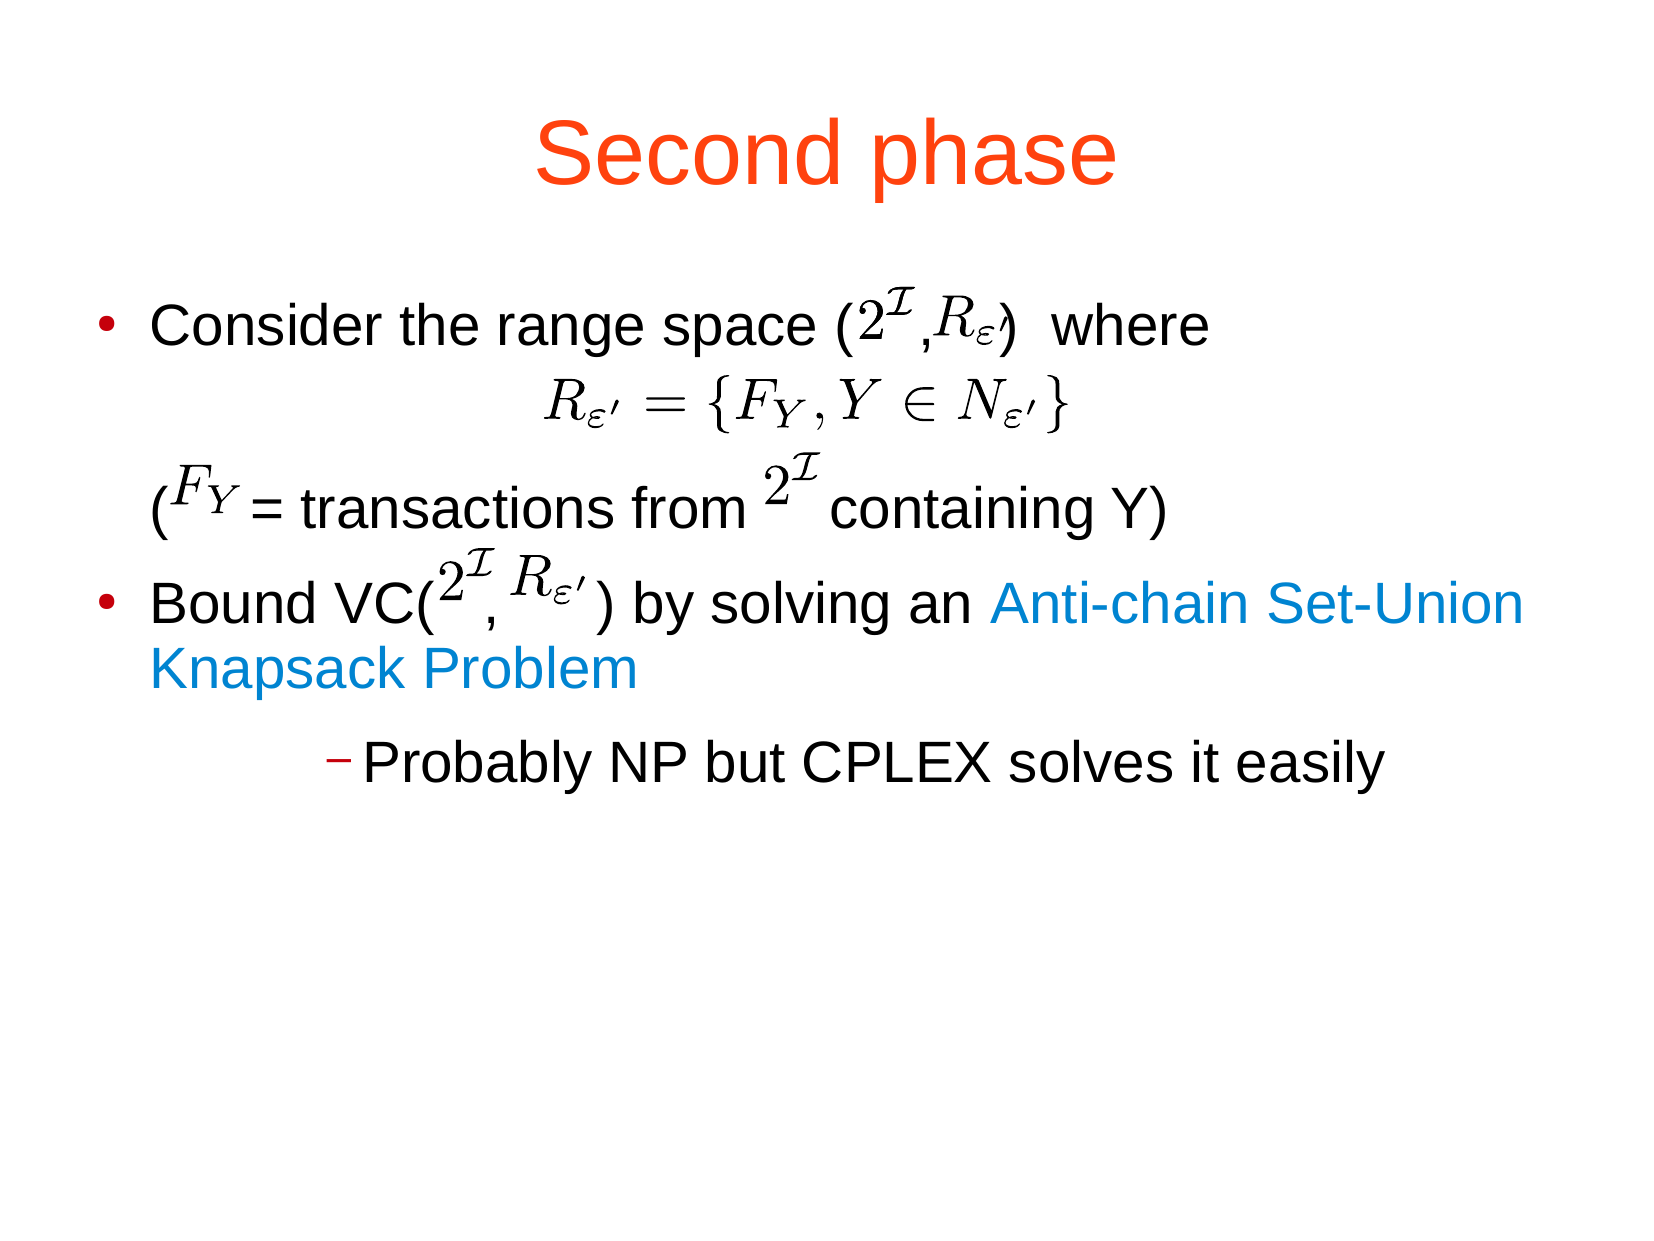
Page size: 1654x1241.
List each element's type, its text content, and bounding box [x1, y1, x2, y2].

picture [543, 375, 1068, 434]
picture [932, 295, 1008, 346]
list Consider the range space ( , ) where ( = transactions from containing Y) Bound VC( , ) by solving an Anti-chain Set-Union Knapsack Problem Probably NP but CPLEX solves it easily [78, 292, 1534, 1203]
title Second phase [82, 49, 1571, 257]
picture [439, 548, 496, 601]
picture [510, 555, 585, 605]
picture [765, 452, 821, 505]
picture [169, 464, 241, 514]
picture [859, 286, 916, 339]
